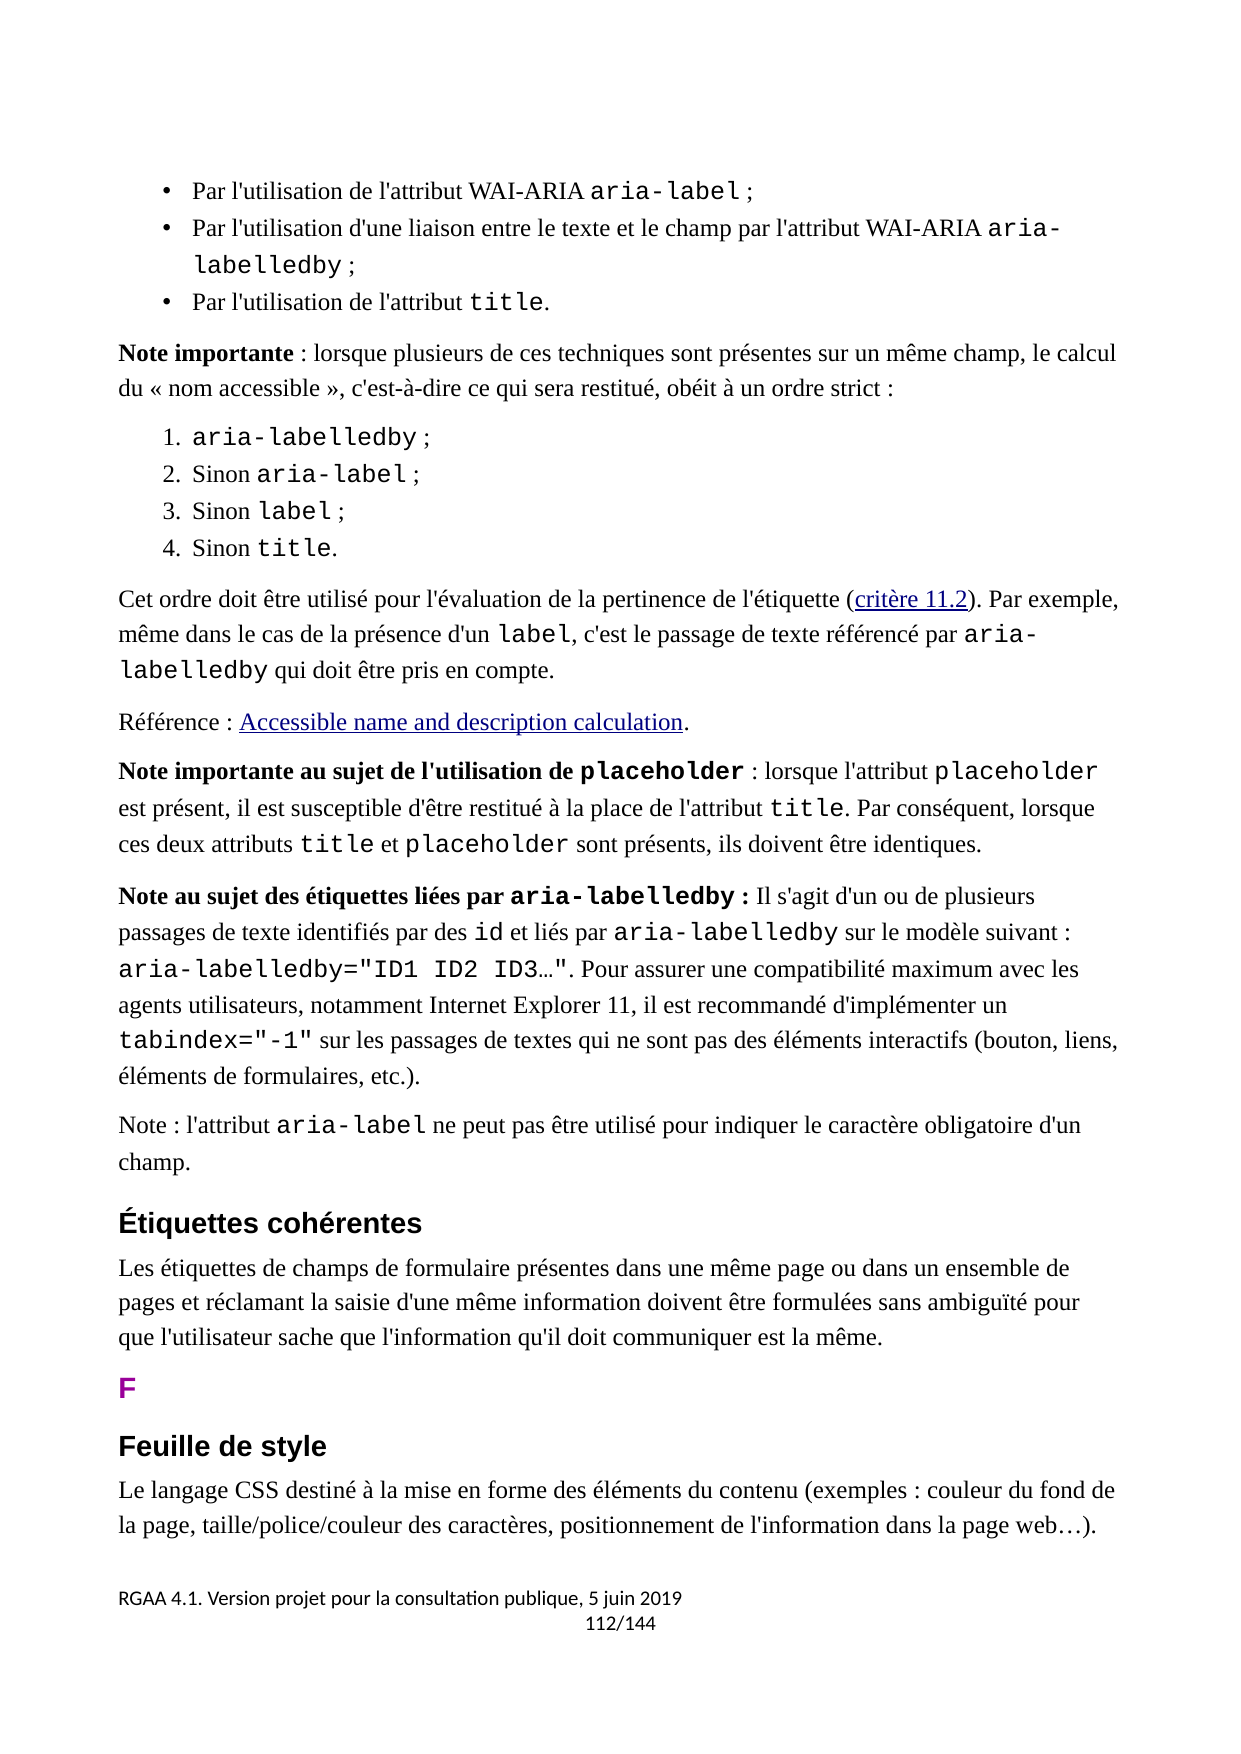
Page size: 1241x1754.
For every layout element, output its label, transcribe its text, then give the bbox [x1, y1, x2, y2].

text Note importante au sujet de l'utilisation de placeholder : lorsque l'attribut placeholder est présent, il est susceptible d'être restitué à la place de l'attribut title. Par conséquent, lorsque ces deux attributs title et placeholder sont présents, ils doivent être identiques. [118, 756, 1122, 860]
list Par l'utilisation d'une liaison entre le texte et le champ par l'attribut WAI-ARIA aria-labelledby ; [162, 213, 1122, 281]
text Les étiquettes de champs de formulaire présentes dans une même page ou dans un ensemble de pages et réclamant la saisie d'une même information doivent être formulées sans ambiguïté pour que l'utilisateur sache que l'information qu'il doit communiquer est la même. [118, 1253, 1122, 1350]
text Note au sujet des étiquettes liées par aria-labelledby : Il s'agit d'un ou de plusieurs passages de texte identifiés par des id et liés par aria-labelledby sur le modèle suivant : aria-labelledby="ID1 ID2 ID3…". Pour assurer une compatibilité maximum avec les agents utilisateurs, notamment Internet Explorer 11, il est recommandé d'implémenter un tabindex="-1" sur les passages de textes qui ne sont pas des éléments interactifs (bouton, liens, éléments de formulaires, etc.). [118, 881, 1122, 1090]
list Par l'utilisation de l'attribut WAI-ARIA aria-label ; [162, 176, 1122, 207]
list Sinon title. [162, 533, 1122, 564]
text Le langage CSS destiné à la mise en forme des éléments du contenu (exemples : couleur du fond de la page, taille/police/couleur des caractères, positionnement de l'information dans la page web…). [118, 1475, 1122, 1539]
list Sinon aria-label ; [162, 459, 1122, 490]
subtitle Feuille de style [118, 1429, 1122, 1463]
list aria-labelledby ; [162, 422, 1122, 453]
text Note : l'attribut aria-label ne peut pas être utilisé pour indiquer le caractère obligatoire d'un champ. [118, 1111, 1122, 1176]
subtitle Étiquettes cohérentes [118, 1207, 1122, 1240]
list Par l'utilisation de l'attribut title. [162, 287, 1122, 318]
text Cet ordre doit être utilisé pour l'évaluation de la pertinence de l'étiquette (critère 11.2). Par exemple, même dans le cas de la présence d'un label, c'est le passage de texte référencé par aria-labelledby qui doit être pris en compte. [118, 584, 1122, 686]
text Référence : Accessible name and description calculation. [118, 707, 1122, 736]
subtitle F [118, 1371, 1122, 1404]
list Sinon label ; [162, 496, 1122, 527]
text Note importante : lorsque plusieurs de ces techniques sont présentes sur un même champ, le calcul du « nom accessible », c'est-à-dire ce qui sera restitué, obéit à un ordre strict : [118, 338, 1122, 402]
